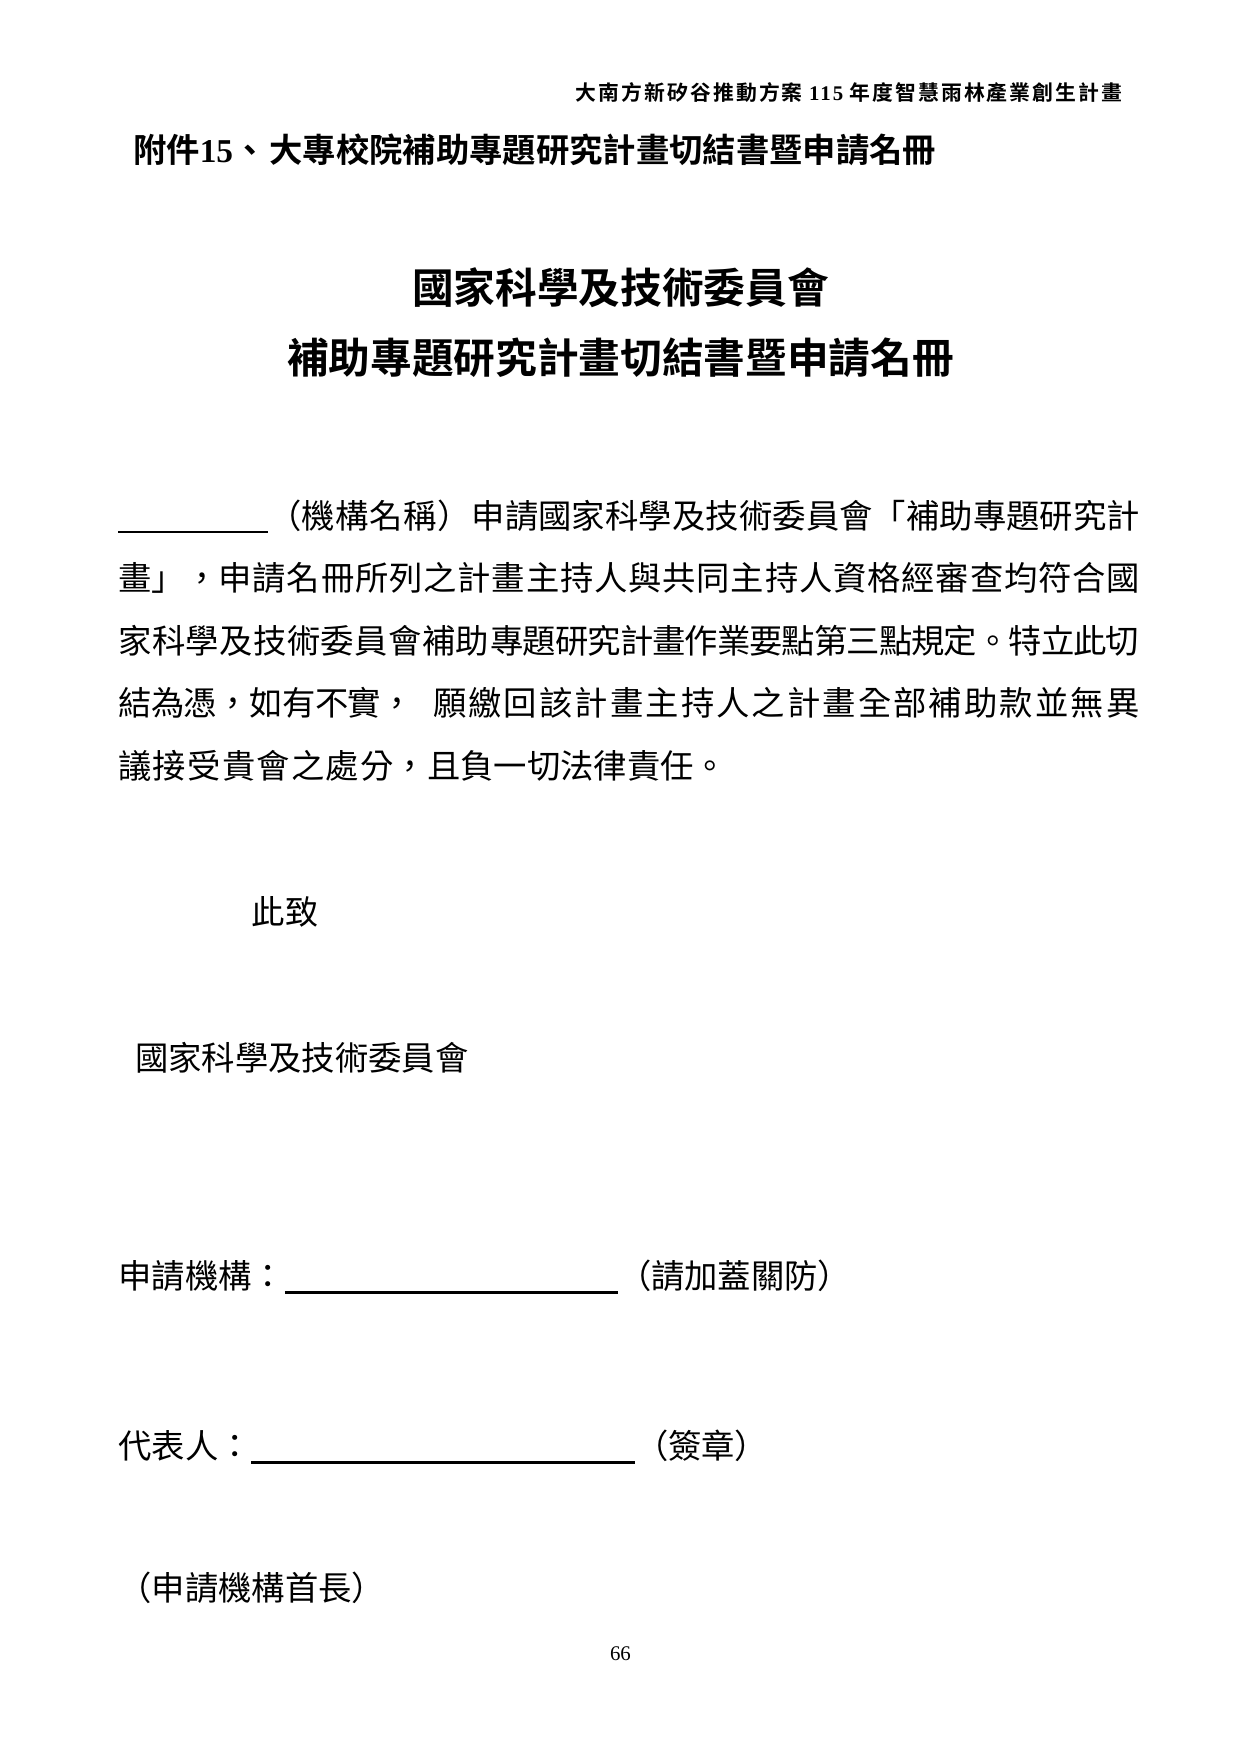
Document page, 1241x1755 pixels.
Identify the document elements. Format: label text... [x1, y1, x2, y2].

text 國家科學及技術委員會 [118, 255, 1122, 316]
text 國家科學及技術委員會 [118, 1014, 1122, 1076]
text 此致 [118, 868, 1122, 930]
list 大專校院補助專題研究計畫切結書暨申請名冊 [133, 123, 1122, 172]
text 代表人： （簽章） [118, 1403, 1122, 1465]
text （機構名稱）申請國家科學及技術委員會「補助專題研究計畫」，申請名冊所列之計畫主持人與共同主持人資格經審查均符合國家科學及技術委員會補助專題研究計畫作業要點第三點規定。特立此切結為憑，如有不實， 願繳回該計畫主持人之計畫全部補助款並無異議接受貴會之處分，且負一切法律責任。 [118, 472, 1141, 784]
text 申請機構： （請加蓋關防） [118, 1232, 1122, 1295]
text 補助專題研究計畫切結書暨申請名冊 [118, 325, 1122, 385]
text （申請機構首長） [118, 1544, 1122, 1606]
